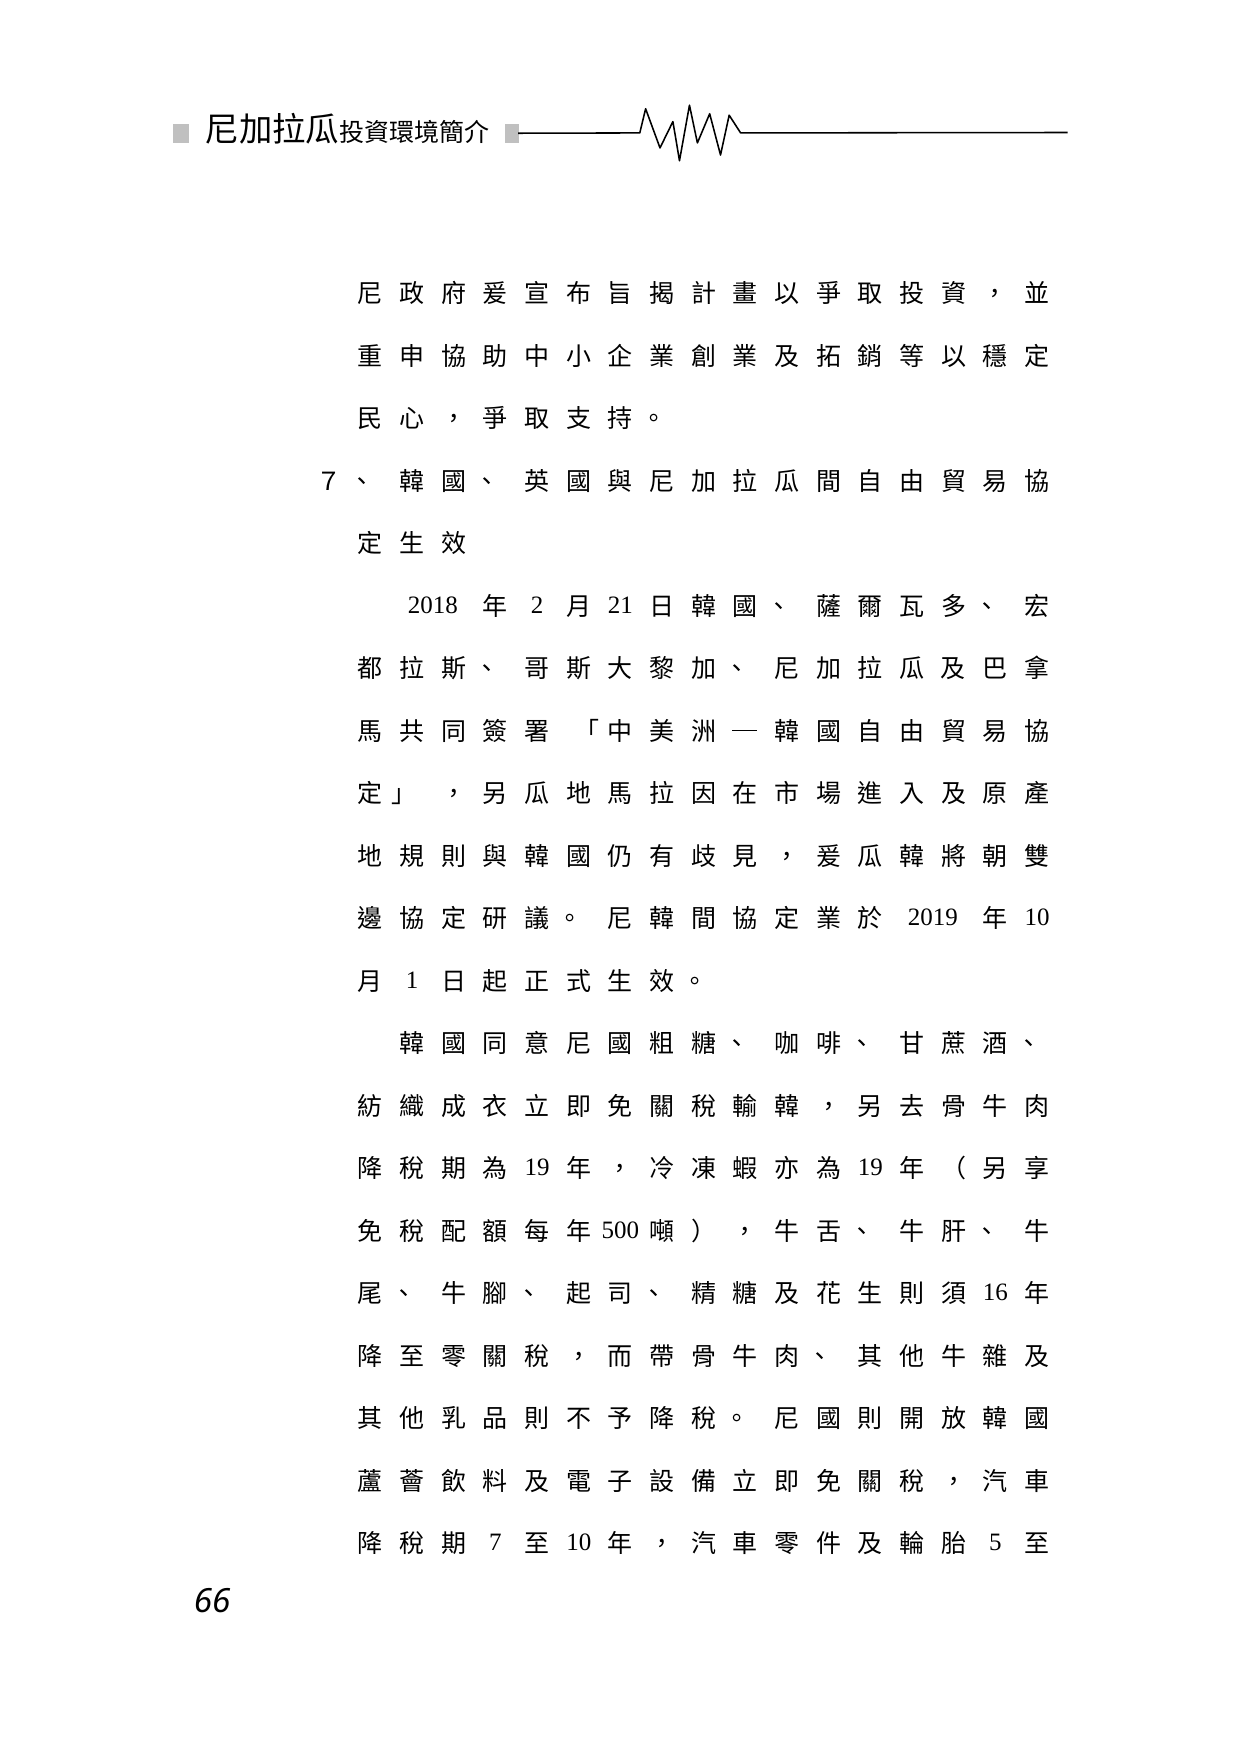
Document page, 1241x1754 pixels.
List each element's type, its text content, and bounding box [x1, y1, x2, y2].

text 2018年2月21日韓國、薩爾瓦多、宏都拉斯、哥斯大黎加、尼加拉瓜及巴拿馬共同簽署「中美洲─韓國自由貿易協定」，另瓜地馬拉因在市場進入及原產地規則與韓國仍有歧見，爰瓜韓將朝雙邊協定研議。尼韓間協定業於2019年10月1日起正式生效。 [330, 563, 1058, 1000]
text ７、韓國、英國與尼加拉瓜間自由貿易協定生效 [281, 438, 1058, 563]
text 韓國同意尼國粗糖、咖啡、甘蔗酒、紡織成衣立即免關稅輸韓，另去骨牛肉降稅期為19年，冷凍蝦亦為19年（另享免稅配額每年500噸），牛舌、牛肝、牛尾、牛腳、起司、精糖及花生則須16年降至零關稅，而帶骨牛肉、其他牛雜及其他乳品則不予降稅。尼國則開放韓國蘆薈飲料及電子設備立即免關稅，汽車降稅期7至10年，汽車零件及輪胎5至 [330, 1000, 1058, 1563]
text 尼政府爰宣布旨揭計畫以爭取投資，並重申協助中小企業創業及拓銷等以穩定民心，爭取支持。 [330, 250, 1058, 438]
